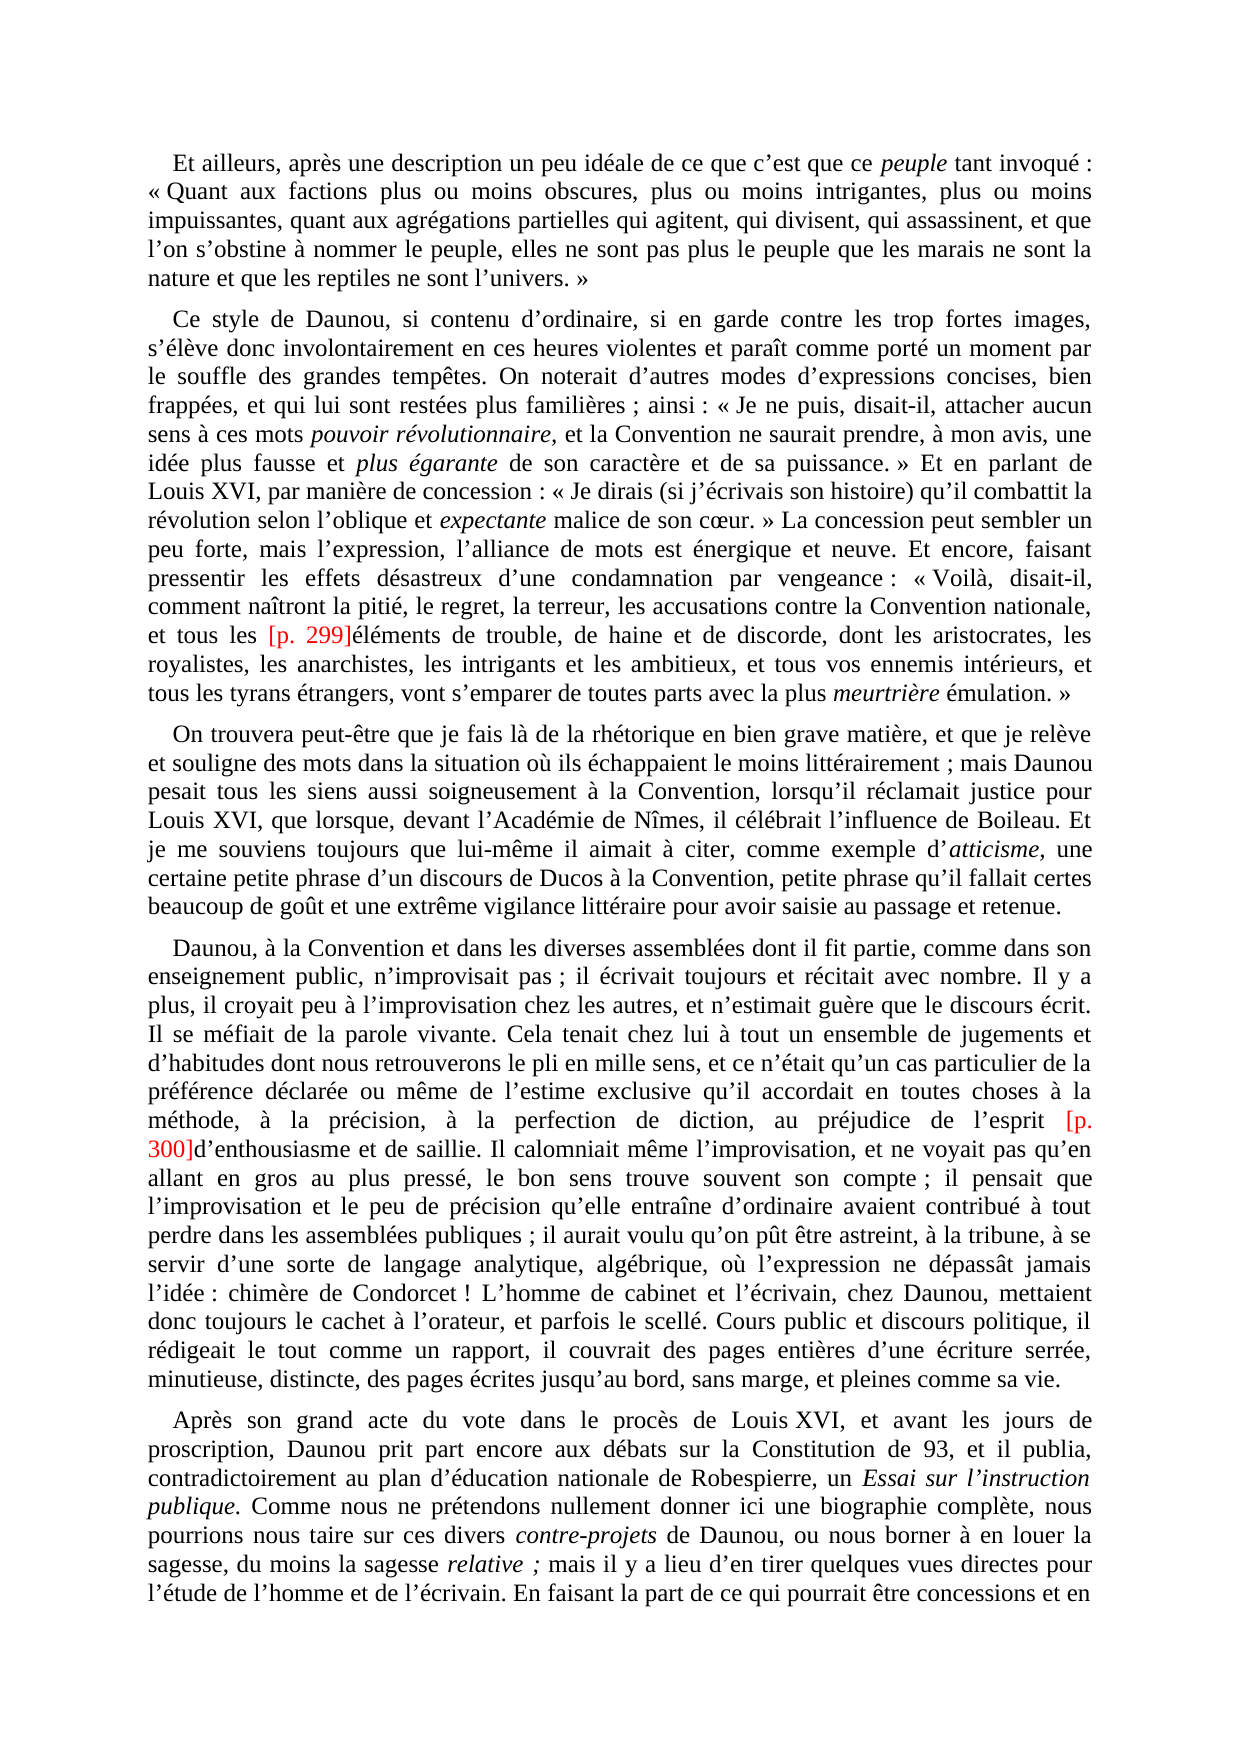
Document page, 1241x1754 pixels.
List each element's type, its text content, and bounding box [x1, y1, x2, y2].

text Ce style de Daunou, si contenu d’ordinaire, si en garde contre les trop fortes images, s’élève donc involontairement en ces heures violentes et paraît comme porté un moment par le souffle des grandes tempêtes. On noterait d’autres modes d’expressions concises, bien frappées, et qui lui sont restées plus familières ; ainsi : « Je ne puis, disait-il, attacher aucun sens à ces mots pouvoir révolutionnaire, et la Convention ne saurait prendre, à mon avis, une idée plus fausse et plus égarante de son caractère et de sa puissance. » Et en parlant de Louis XVI, par manière de concession : « Je dirais (si j’écrivais son histoire) qu’il combattit la révolution selon l’oblique et expectante malice de son cœur. » La concession peut sembler un peu forte, mais l’expression, l’alliance de mots est énergique et neuve. Et encore, faisant pressentir les effets désastreux d’une condamnation par vengeance : « Voilà, disait-il, comment naîtront la pitié, le regret, la terreur, les accusations contre la Convention nationale, et tous les [p. 299]éléments de trouble, de haine et de discorde, dont les aristocrates, les royalistes, les anarchistes, les intrigants et les ambitieux, et tous vos ennemis intérieurs, et tous les tyrans étrangers, vont s’emparer de toutes parts avec la plus meurtrière émulation. » [148, 304, 1093, 706]
text Daunou, à la Convention et dans les diverses assemblées dont il fit partie, comme dans son enseignement public, n’improvisait pas ; il écrivait toujours et récitait avec nombre. Il y a plus, il croyait peu à l’improvisation chez les autres, et n’estimait guère que le discours écrit. Il se méfiait de la parole vivante. Cela tenait chez lui à tout un ensemble de jugements et d’habitudes dont nous retrouverons le pli en mille sens, et ce n’était qu’un cas particulier de la préférence déclarée ou même de l’estime exclusive qu’il accordait en toutes choses à la méthode, à la précision, à la perfection de diction, au préjudice de l’esprit [p. 300]d’enthousiasme et de saillie. Il calomniait même l’improvisation, et ne voyait pas qu’en allant en gros au plus pressé, le bon sens trouve souvent son compte ; il pensait que l’improvisation et le peu de précision qu’elle entraîne d’ordinaire avaient contribué à tout perdre dans les assemblées publiques ; il aurait voulu qu’on pût être astreint, à la tribune, à se servir d’une sorte de langage analytique, algébrique, où l’expression ne dépassât jamais l’idée : chimère de Condorcet ! L’homme de cabinet et l’écrivain, chez Daunou, mettaient donc toujours le cachet à l’orateur, et parfois le scellé. Cours public et discours politique, il rédigeait le tout comme un rapport, il couvrait des pages entières d’une écriture serrée, minutieuse, distincte, des pages écrites jusqu’au bord, sans marge, et pleines comme sa vie. [148, 933, 1093, 1393]
text Après son grand acte du vote dans le procès de Louis XVI, et avant les jours de proscription, Daunou prit part encore aux débats sur la Constitution de 93, et il publia, contradictoirement au plan d’éducation nationale de Robespierre, un Essai sur l’instruction publique. Comme nous ne prétendons nullement donner ici une biographie complète, nous pourrions nous taire sur ces divers contre-projets de Daunou, ou nous borner à en louer la sagesse, du moins la sagesse relative ; mais il y a lieu d’en tirer quelques vues directes pour l’étude de l’homme et de l’écrivain. En faisant la part de ce qui pourrait être concessions et en [148, 1405, 1093, 1606]
text Et ailleurs, après une description un peu idéale de ce que c’est que ce peuple tant invoqué : « Quant aux factions plus ou moins obscures, plus ou moins intrigantes, plus ou moins impuissantes, quant aux agrégations partielles qui agitent, qui divisent, qui assassinent, et que l’on s’obstine à nommer le peuple, elles ne sont pas plus le peuple que les marais ne sont la nature et que les reptiles ne sont l’univers. » [148, 148, 1093, 291]
text On trouvera peut-être que je fais là de la rhétorique en bien grave matière, et que je relève et souligne des mots dans la situation où ils échappaient le moins littérairement ; mais Daunou pesait tous les siens aussi soigneusement à la Convention, lorsqu’il réclamait justice pour Louis XVI, que lorsque, devant l’Académie de Nîmes, il célébrait l’influence de Boileau. Et je me souviens toujours que lui-même il aimait à citer, comme exemple d’atticisme, une certaine petite phrase d’un discours de Ducos à la Convention, petite phrase qu’il fallait certes beaucoup de goût et une extrême vigilance littéraire pour avoir saisie au passage et retenue. [148, 719, 1093, 920]
